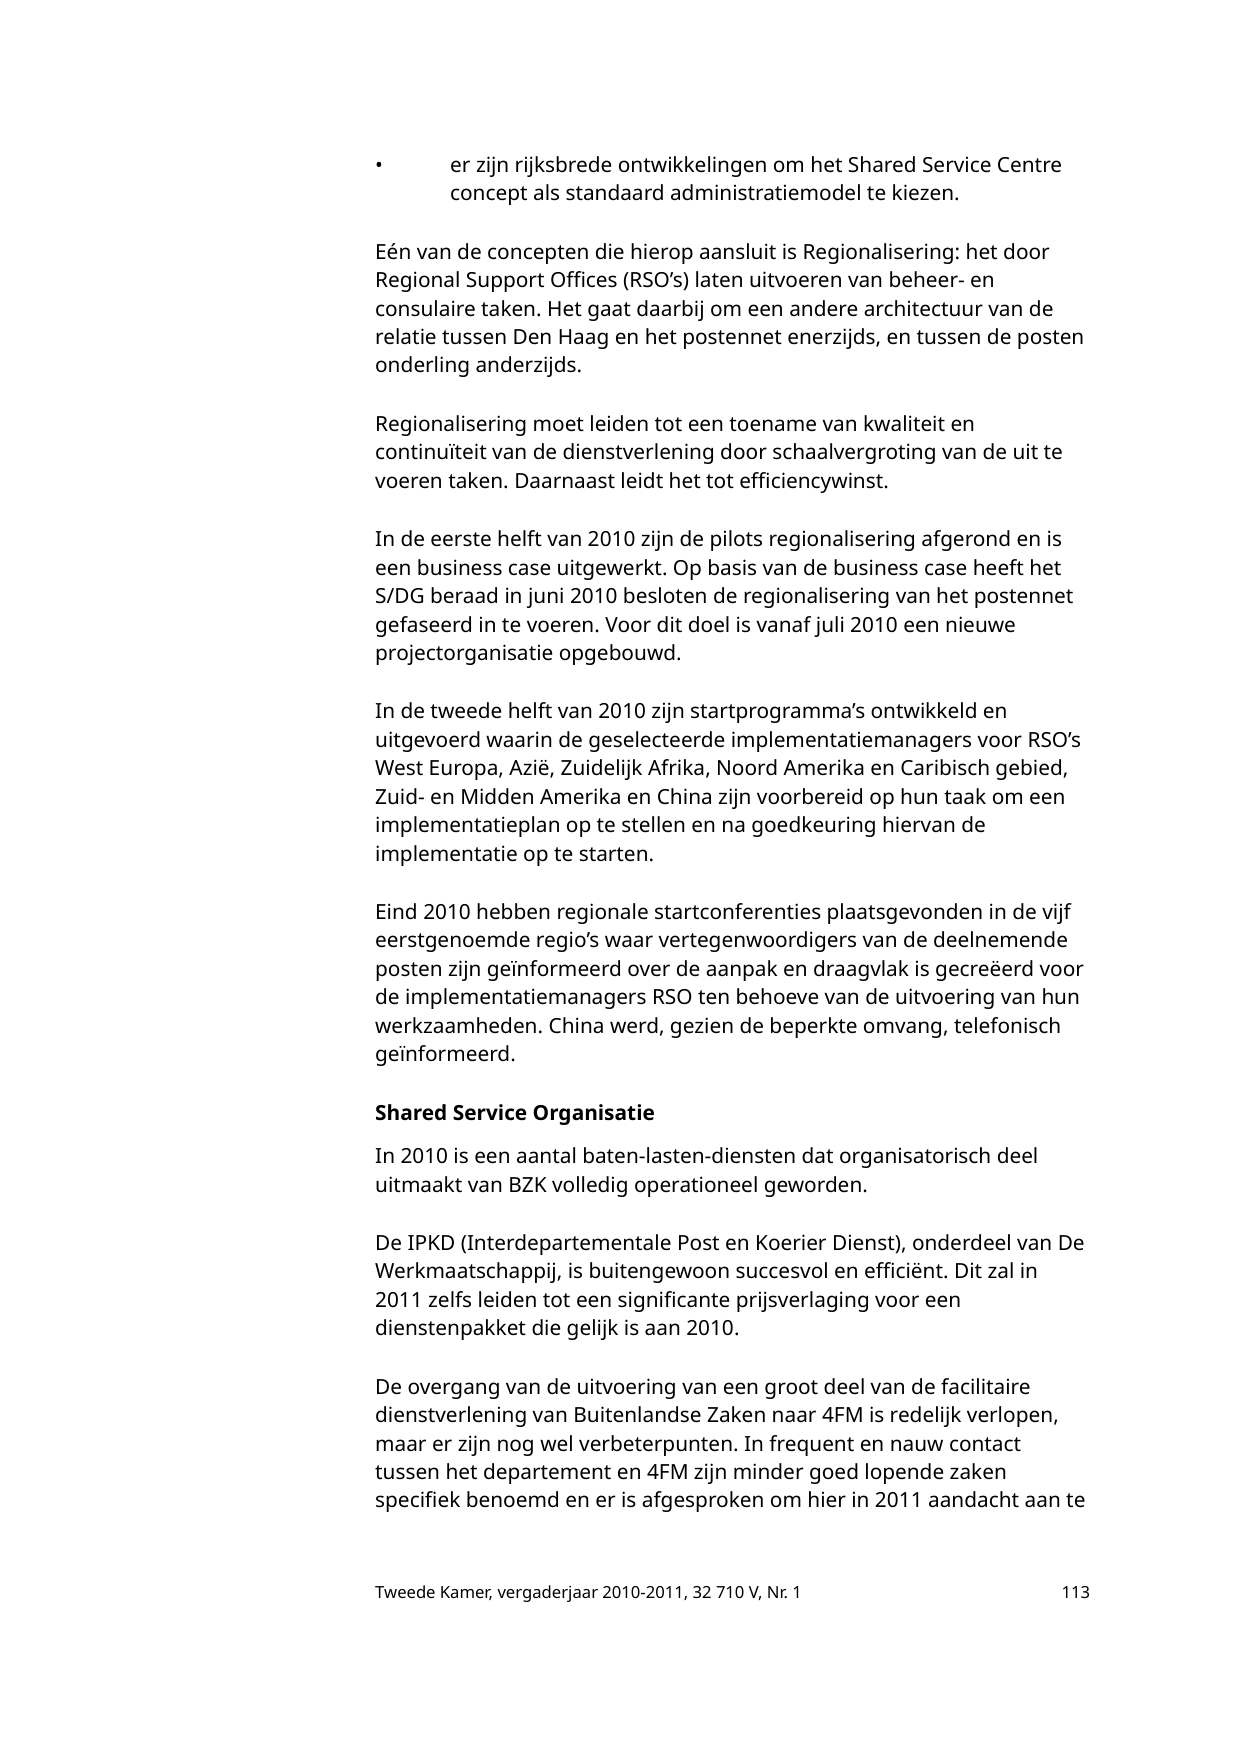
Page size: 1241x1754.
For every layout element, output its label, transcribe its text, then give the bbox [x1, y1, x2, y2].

text Regionalisering moet leiden tot een toename van kwaliteit en continuïteit van de dienstverlening door schaalvergroting van de uit te voeren taken. Daarnaast leidt het tot efficiencywinst. [375, 409, 1090, 494]
text Eén van de concepten die hierop aansluit is Regionalisering: het door Regional Support Offices (RSO’s) laten uitvoeren van beheer- en consulaire taken. Het gaat daarbij om een andere architectuur van de relatie tussen Den Haag en het postennet enerzijds, en tussen de posten onderling anderzijds. [375, 237, 1090, 379]
text Eind 2010 hebben regionale startconferenties plaatsgevonden in de vijf eerstgenoemde regio’s waar vertegenwoordigers van de deelnemende posten zijn geïnformeerd over de aanpak en draagvlak is gecreëerd voor de implementatiemanagers RSO ten behoeve van de uitvoering van hun werkzaamheden. China werd, gezien de beperkte omvang, telefonisch geïnformeerd. [375, 897, 1090, 1068]
text Shared Service Organisatie [375, 1098, 1090, 1126]
text In 2010 is een aantal baten-lasten-diensten dat organisatorisch deel uitmaakt van BZK volledig operationeel geworden. [375, 1141, 1090, 1198]
text De overgang van de uitvoering van een groot deel van de facilitaire dienstverlening van Buitenlandse Zaken naar 4FM is redelijk verlopen, maar er zijn nog wel verbeterpunten. In frequent en nauw contact tussen het departement en 4FM zijn minder goed lopende zaken specifiek benoemd en er is afgesproken om hier in 2011 aandacht aan te [375, 1372, 1090, 1514]
text In de tweede helft van 2010 zijn startprogramma’s ontwikkeld en uitgevoerd waarin de geselecteerde implementatiemanagers voor RSO’s West Europa, Azië, Zuidelijk Afrika, Noord Amerika en Caribisch gebied, Zuid- en Midden Amerika en China zijn voorbereid op hun taak om een implementatieplan op te stellen en na goedkeuring hiervan de implementatie op te starten. [375, 697, 1090, 867]
text De IPKD (Interdepartementale Post en Koerier Dienst), onderdeel van De Werkmaatschappij, is buitengewoon succesvol en efficiënt. Dit zal in 2011 zelfs leiden tot een significante prijsverlaging voor een dienstenpakket die gelijk is aan 2010. [375, 1228, 1090, 1342]
text In de eerste helft van 2010 zijn de pilots regionalisering afgerond en is een business case uitgewerkt. Op basis van de business case heeft het S/DG beraad in juni 2010 besloten de regionalisering van het postennet gefaseerd in te voeren. Voor dit doel is vanaf juli 2010 een nieuwe projectorganisatie opgebouwd. [375, 524, 1090, 667]
list er zijn rijksbrede ontwikkelingen om het Shared Service Centre concept als standaard administratiemodel te kiezen. [375, 150, 1090, 207]
